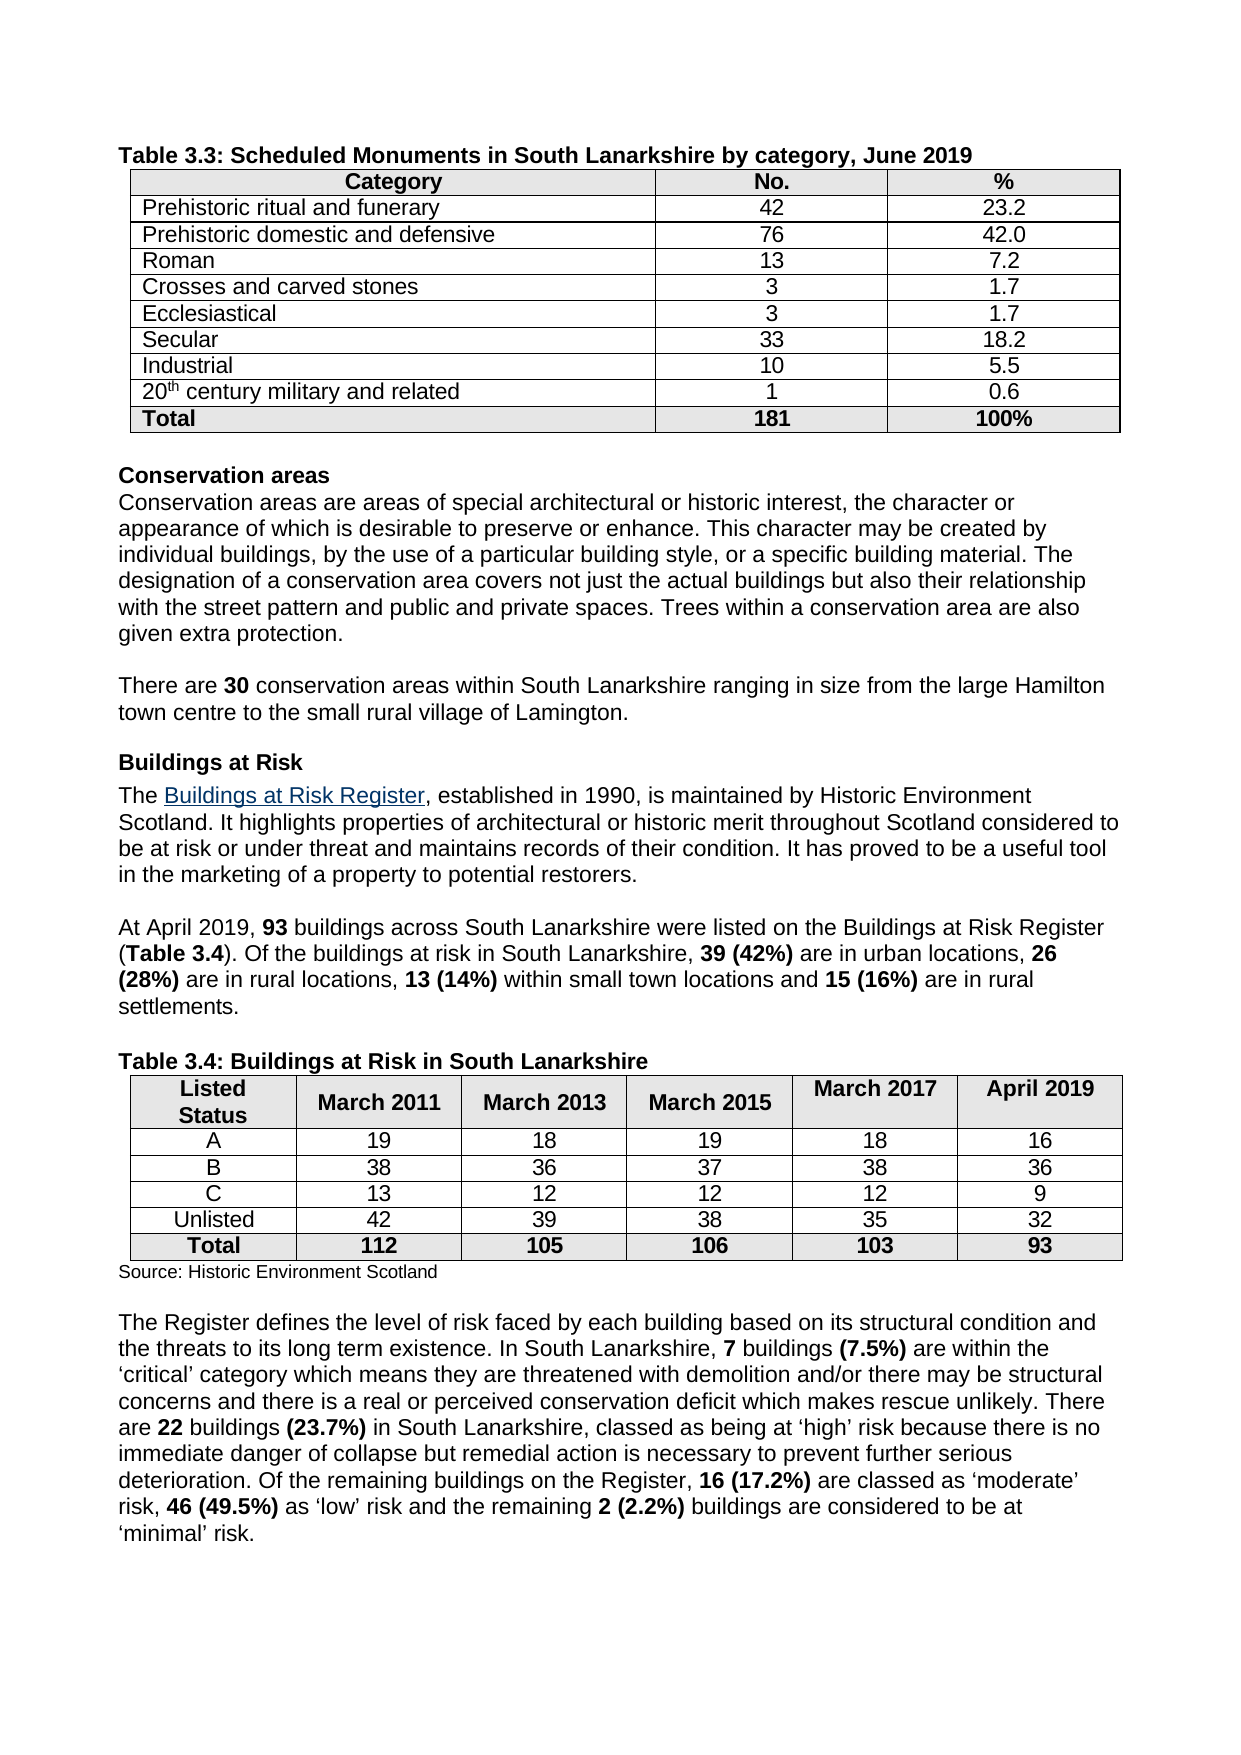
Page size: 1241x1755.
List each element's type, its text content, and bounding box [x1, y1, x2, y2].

table_cell Prehistoric ritual and funerary [131, 196, 655, 221]
table_cell C [131, 1182, 296, 1207]
table_cell Secular [131, 328, 655, 353]
table_cell Total [131, 407, 655, 432]
table_cell 36 [462, 1156, 626, 1181]
subtitle Table 3.4: Buildings at Risk in South Lanarkshire [118, 1048, 1196, 1074]
table_header % [888, 170, 1119, 195]
table_cell Prehistoric domestic and defensive [131, 223, 655, 248]
table_cell 19 [297, 1129, 461, 1154]
text Conservation areas [118, 462, 1196, 488]
subtitle Buildings at Risk [118, 749, 1196, 776]
subtitle Table 3.3: Scheduled Monuments in South Lanarkshire by category, June 2019 [118, 142, 1196, 168]
table_cell 1.7 [888, 275, 1119, 300]
table_header March 2013 [462, 1076, 626, 1128]
table_cell Unlisted [131, 1208, 296, 1233]
table_cell 42.0 [888, 223, 1119, 248]
table_cell 13 [656, 249, 887, 274]
table_cell B [131, 1156, 296, 1181]
table_header Listed Status [131, 1076, 296, 1128]
table_cell 38 [297, 1156, 461, 1181]
table_cell 1 [656, 380, 887, 406]
text At April 2019, 93 buildings across South Lanarkshire were listed on the Buildings at Risk Register (Table 3.4). Of the buildings at risk in South Lanarkshire, 39 (42%) are in urban locations, 26 (28%) are in rural locations, 13 (14%) within small town locations and 15 (16%) are in rural settlements. [118, 914, 1109, 1019]
table_cell 33 [656, 328, 887, 353]
table_cell 20th century military and related [131, 380, 655, 406]
table_cell 18 [462, 1129, 626, 1154]
table_cell Crosses and carved stones [131, 275, 655, 300]
table_cell 103 [793, 1234, 957, 1260]
table_cell 112 [297, 1234, 461, 1260]
table_cell 9 [958, 1182, 1122, 1207]
table_cell Total [131, 1234, 296, 1260]
table_header March 2011 [297, 1076, 461, 1128]
table_cell 39 [462, 1208, 626, 1233]
table_cell 12 [627, 1182, 792, 1207]
table_cell 13 [297, 1182, 461, 1207]
table_header April 2019 [958, 1076, 1122, 1128]
table_header March 2015 [627, 1076, 792, 1128]
table_cell 5.5 [888, 354, 1119, 379]
table_cell 105 [462, 1234, 626, 1260]
table_header Category [131, 170, 655, 195]
table_cell 35 [793, 1208, 957, 1233]
table_cell 16 [958, 1129, 1122, 1154]
text Source: Historic Environment Scotland [118, 1261, 1196, 1283]
table_cell 32 [958, 1208, 1122, 1233]
table_cell 12 [793, 1182, 957, 1207]
table_cell 10 [656, 354, 887, 379]
table_cell 19 [627, 1129, 792, 1154]
table_cell 12 [462, 1182, 626, 1207]
table_cell 3 [656, 301, 887, 327]
table_cell 38 [793, 1156, 957, 1181]
table_cell 76 [656, 223, 887, 248]
table_cell Ecclesiastical [131, 301, 655, 327]
text There are 30 conservation areas within South Lanarkshire ranging in size from the large Hamilton town centre to the small rural village of Lamington. [118, 672, 1118, 725]
table_cell 37 [627, 1156, 792, 1181]
table_cell 18 [793, 1129, 957, 1154]
table_header March 2017 [793, 1076, 957, 1128]
table_cell 23.2 [888, 196, 1119, 221]
table_cell 93 [958, 1234, 1122, 1260]
table_cell 18.2 [888, 328, 1119, 353]
table_cell 3 [656, 275, 887, 300]
table_header No. [656, 170, 887, 195]
table_cell 38 [627, 1208, 792, 1233]
text The Buildings at Risk Register, established in 1990, is maintained by Historic Environment Scotland. It highlights properties of architectural or historic merit throughout Scotland considered to be at risk or under threat and maintains records of their condition. It has proved to be a useful tool in the marketing of a property to potential restorers. [118, 782, 1122, 888]
table_cell 106 [627, 1234, 792, 1260]
table_cell 7.2 [888, 249, 1119, 274]
table_cell 42 [656, 196, 887, 221]
table_cell 1.7 [888, 301, 1119, 327]
text Conservation areas are areas of special architectural or historic interest, the character or appearance of which is desirable to preserve or enhance. This character may be created by individual buildings, by the use of a particular building style, or a specific building material. The designation of a conservation area covers not just the actual buildings but also their relationship with the street pattern and public and private spaces. Trees within a conservation area are also given extra protection. [118, 488, 1118, 647]
table_cell 100% [888, 407, 1119, 432]
table_cell 181 [656, 407, 887, 432]
table_cell A [131, 1129, 296, 1154]
text The Register defines the level of risk faced by each building based on its structural condition and the threats to its long term existence. In South Lanarkshire, 7 buildings (7.5%) are within the ‘critical’ category which means they are threatened with demolition and/or there may be structural concerns and there is a real or perceived conservation deficit which makes rescue unlikely. There are 22 buildings (23.7%) in South Lanarkshire, classed as being at ‘high’ risk because there is no immediate danger of collapse but remedial action is necessary to prevent further serious deterioration. Of the remaining buildings on the Register, 16 (17.2%) are classed as ‘moderate’ risk, 46 (49.5%) as ‘low’ risk and the remaining 2 (2.2%) buildings are considered to be at ‘minimal’ risk. [118, 1309, 1118, 1546]
table_cell Roman [131, 249, 655, 274]
table_cell Industrial [131, 354, 655, 379]
table_cell 42 [297, 1208, 461, 1233]
table_cell 0.6 [888, 380, 1119, 406]
table_cell 36 [958, 1156, 1122, 1181]
